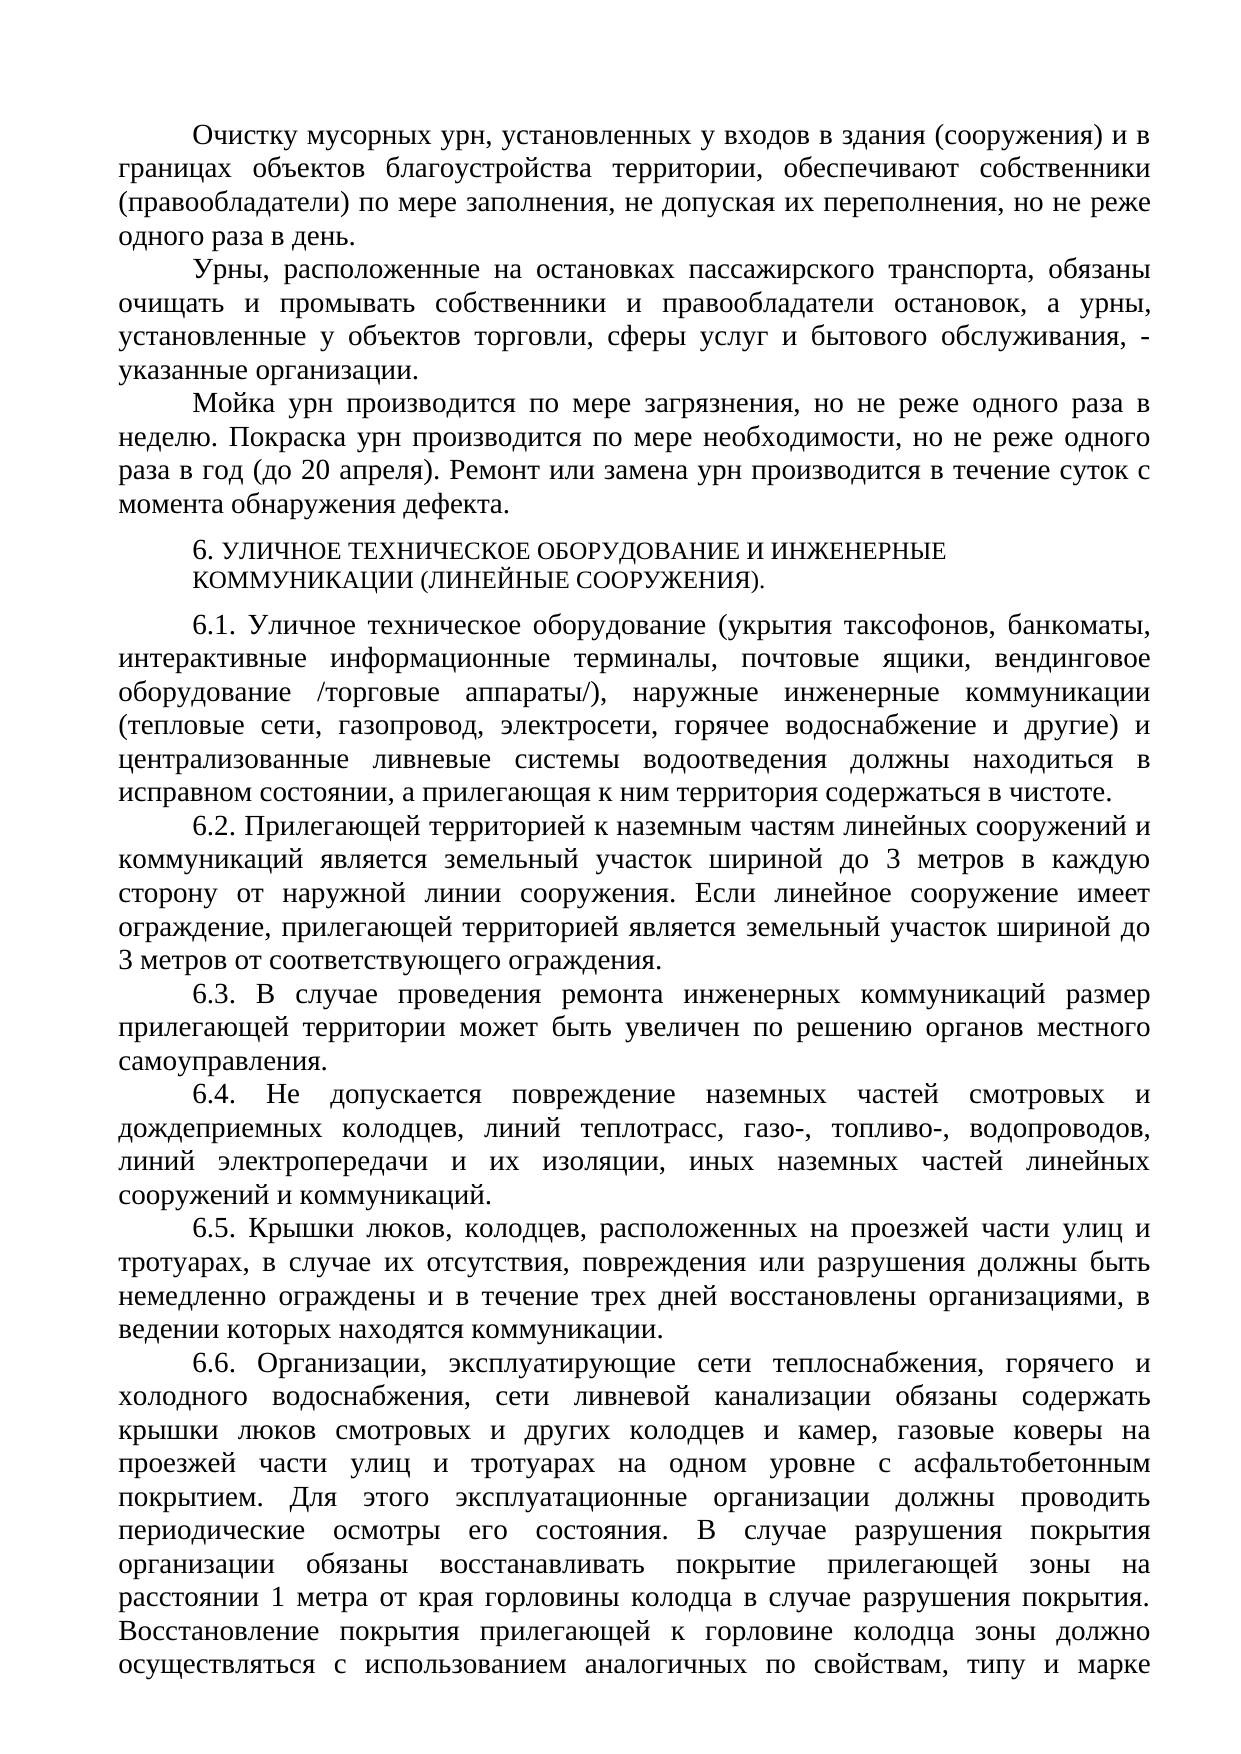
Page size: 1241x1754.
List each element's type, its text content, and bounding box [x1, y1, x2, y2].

text 6.1. Уличное техническое оборудование (укрытия таксофонов, банкоматы, интерактивные информационные терминалы, почтовые ящики, вендинговое оборудование /торговые аппараты/), наружные инженерные коммуникации (тепловые сети, газопровод, электросети, горячее водоснабжение и другие) и централизованные ливневые системы водоотведения должны находиться в исправном состоянии, а прилегающая к ним территория содержаться в чистоте. [118, 607, 1152, 808]
text Мойка урн производится по мере загрязнения, но не реже одного раза в неделю. Покраска урн производится по мере необходимости, но не реже одного раза в год (до 20 апреля). Ремонт или замена урн производится в течение суток с момента обнаружения дефекта. [118, 385, 1152, 519]
text 6.5. Крышки люков, колодцев, расположенных на проезжей части улиц и тротуарах, в случае их отсутствия, повреждения или разрушения должны быть немедленно ограждены и в течение трех дней восстановлены организациями, в ведении которых находятся коммуникации. [118, 1211, 1152, 1345]
text 6.6. Организации, эксплуатирующие сети теплоснабжения, горячего и холодного водоснабжения, сети ливневой канализации обязаны содержать крышки люков смотровых и других колодцев и камер, газовые коверы на проезжей части улиц и тротуарах на одном уровне с асфальтобетонным покрытием. Для этого эксплуатационные организации должны проводить периодические осмотры его состояния. В случае разрушения покрытия организации обязаны восстанавливать покрытие прилегающей зоны на расстоянии 1 метра от края горловины колодца в случае разрушения покрытия. Восстановление покрытия прилегающей к горловине колодца зоны должно осуществляться с использованием аналогичных по свойствам, типу и марке [118, 1345, 1152, 1680]
text 6.4. Не допускается повреждение наземных частей смотровых и дождеприемных колодцев, линий теплотрасс, газо-, топливо-, водопроводов, линий электропередачи и их изоляции, иных наземных частей линейных сооружений и коммуникаций. [118, 1076, 1152, 1211]
text 6.2. Прилегающей территорией к наземным частям линейных сооружений и коммуникаций является земельный участок шириной до 3 метров в каждую сторону от наружной линии сооружения. Если линейное сооружение имеет ограждение, прилегающей территорией является земельный участок шириной до 3 метров от соответствующего ограждения. [118, 808, 1152, 976]
text 6.3. В случае проведения ремонта инженерных коммуникаций размер прилегающей территории может быть увеличен по решению органов местного самоуправления. [118, 976, 1152, 1076]
text Очистку мусорных урн, установленных у входов в здания (сооружения) и в границах объектов благоустройства территории, обеспечивают собственники (правообладатели) по мере заполнения, не допуская их переполнения, но не реже одного раза в день. [118, 117, 1152, 251]
text Урны, расположенные на остановках пассажирского транспорта, обязаны очищать и промывать собственники и правообладатели остановок, а урны, установленные у объектов торговли, сферы услуг и бытового обслуживания, - указанные организации. [118, 251, 1152, 385]
text КОММУНИКАЦИИ (ЛИНЕЙНЫЕ СООРУЖЕНИЯ). [118, 566, 1152, 594]
text 6. УЛИЧНОЕ ТЕХНИЧЕСКОЕ ОБОРУДОВАНИЕ И ИНЖЕНЕРНЫЕ [118, 532, 1152, 566]
